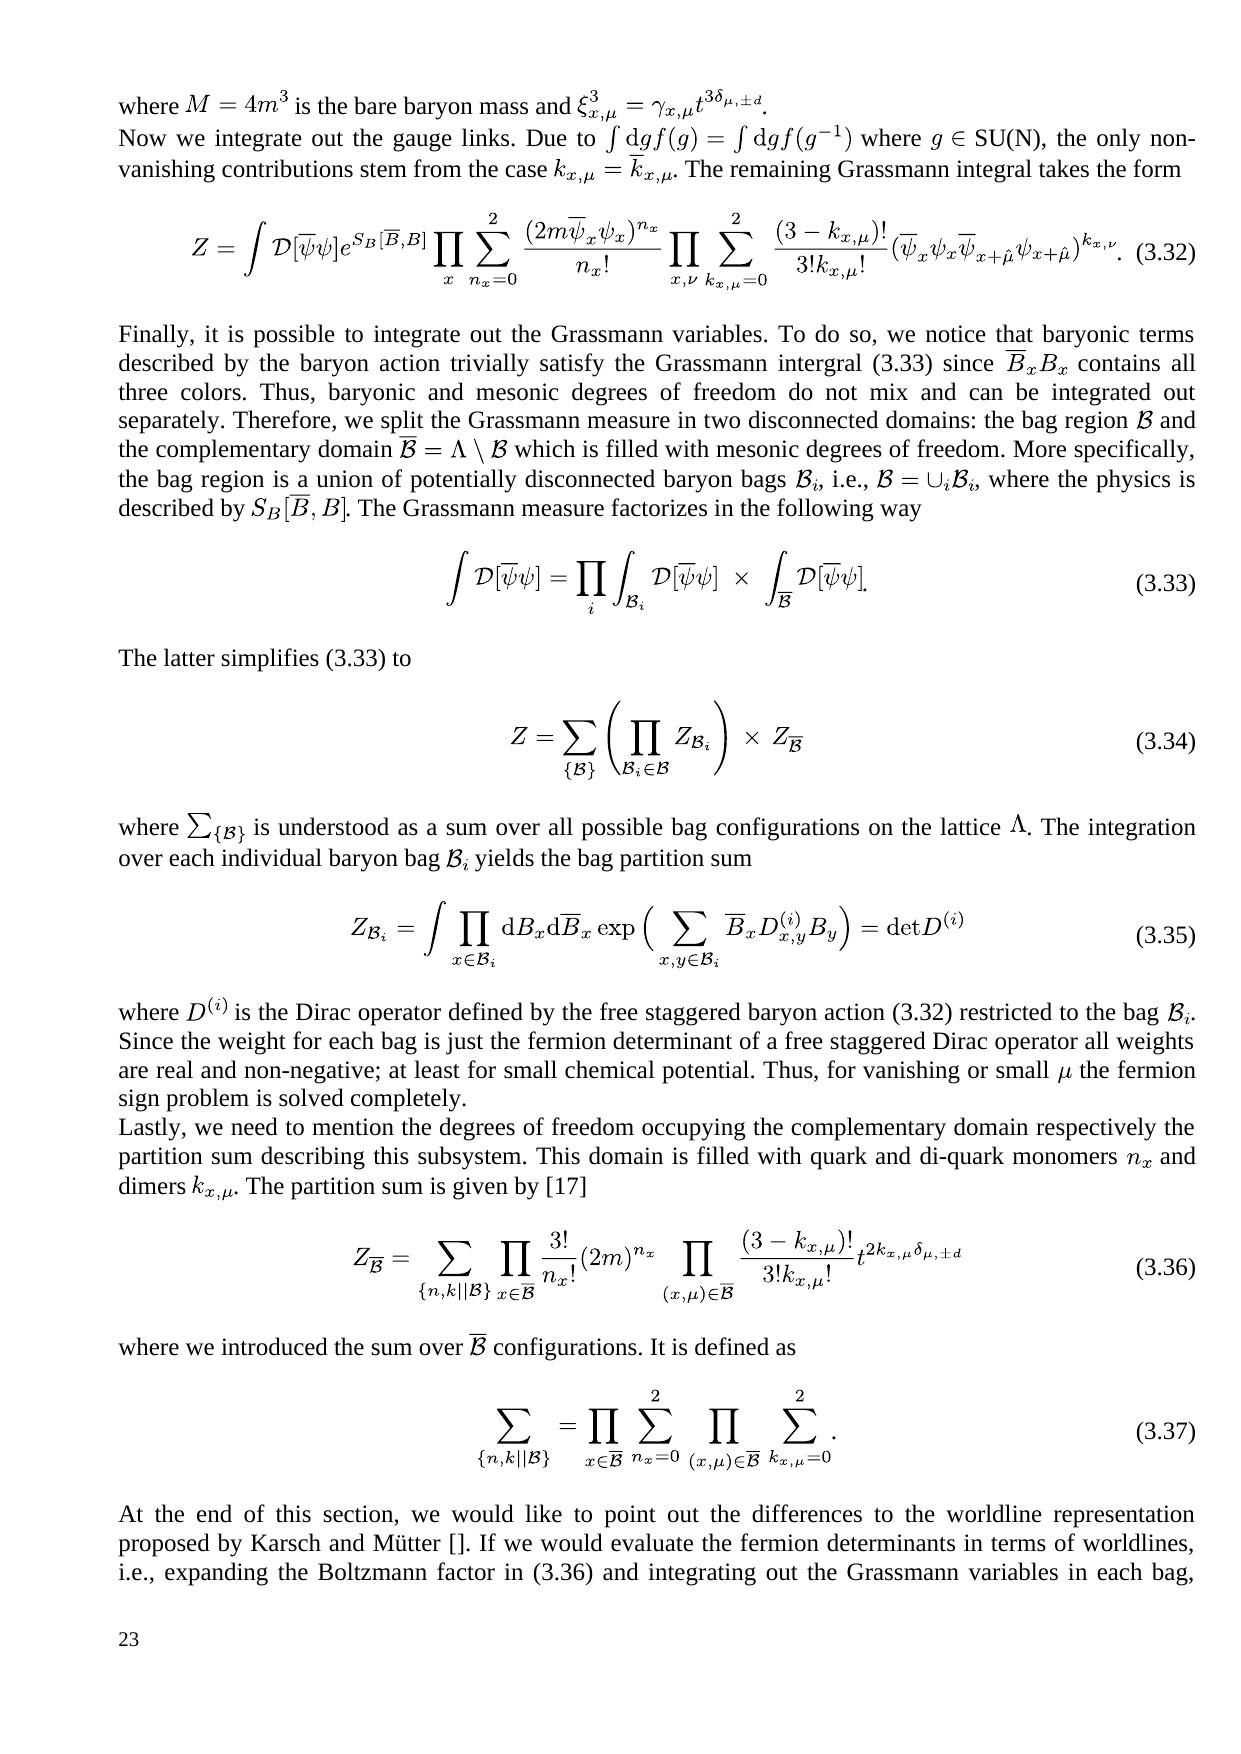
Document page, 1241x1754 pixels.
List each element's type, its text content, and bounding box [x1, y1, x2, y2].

text At the end of this section, we would like to point out the differences to the worldline representation proposed by Karsch and Mütter []. If we would evaluate the fermion determinants in terms of worldlines, i.e., expanding the Boltzmann factor in (3.36) and integrating out the Grassmann variables in each bag, [118, 1499, 1196, 1586]
text where is the bare baryon mass and [118, 89, 718, 122]
text . (3.33) [861, 551, 1196, 614]
text (3.35) [718, 901, 1196, 968]
text Now we integrate out the gauge links. Due to where SU(N), the only non-vanishing contributions stem from the case . The remaining Grassmann integral takes the form [118, 122, 1196, 184]
text Lastly, we need to mention the degrees of freedom occupying the complementary domain respectively the partition sum describing this subsystem. This domain is filled with quark and di-quark monomers and dimers . The partition sum is given by [17] [118, 1112, 1196, 1201]
text [118, 1389, 693, 1471]
text (3.34) [591, 701, 1196, 780]
text where we introduced the sum over configurations. It is defined as [118, 1332, 1196, 1361]
text . [608, 89, 1196, 122]
text Finally, it is possible to integrate out the Grassmann variables. To do so, we notice that baryonic terms described by the baryon action trivially satisfy the Grassmann intergral (3.33) since contains all three colors. Thus, baryonic and mesonic degrees of freedom do not mix and can be integrated out separately. Therefore, we split the Grassmann measure in two disconnected domains: the bag region and the complementary domain which is filled with mesonic degrees of freedom. More specifically, the bag region is a union of potentially disconnected baryon bags , i.e., , where the physics is described by . The Grassmann measure factorizes in the following way [118, 319, 1196, 522]
text [118, 901, 492, 968]
text [118, 1229, 747, 1303]
text [118, 212, 727, 291]
text (3.36) [702, 1229, 1196, 1303]
text . (3.32) [733, 212, 1196, 291]
text [118, 551, 446, 614]
text . (3.37) [728, 1389, 1196, 1471]
text The latter simplifies (3.33) to [118, 643, 1196, 672]
text where is understood as a sum over all possible bag configurations on the lattice . The integration over each individual baryon bag yields the bag partition sum [118, 808, 1196, 872]
text [118, 701, 568, 780]
text where is the Dirac operator defined by the free staggered baryon action (3.32) restricted to the bag . Since the weight for each bag is just the fermion determinant of a free staggered Dirac operator all weights are real and non-negative; at least for small chemical potential. Thus, for vanishing or small the fermion sign problem is solved completely. [118, 997, 1196, 1112]
